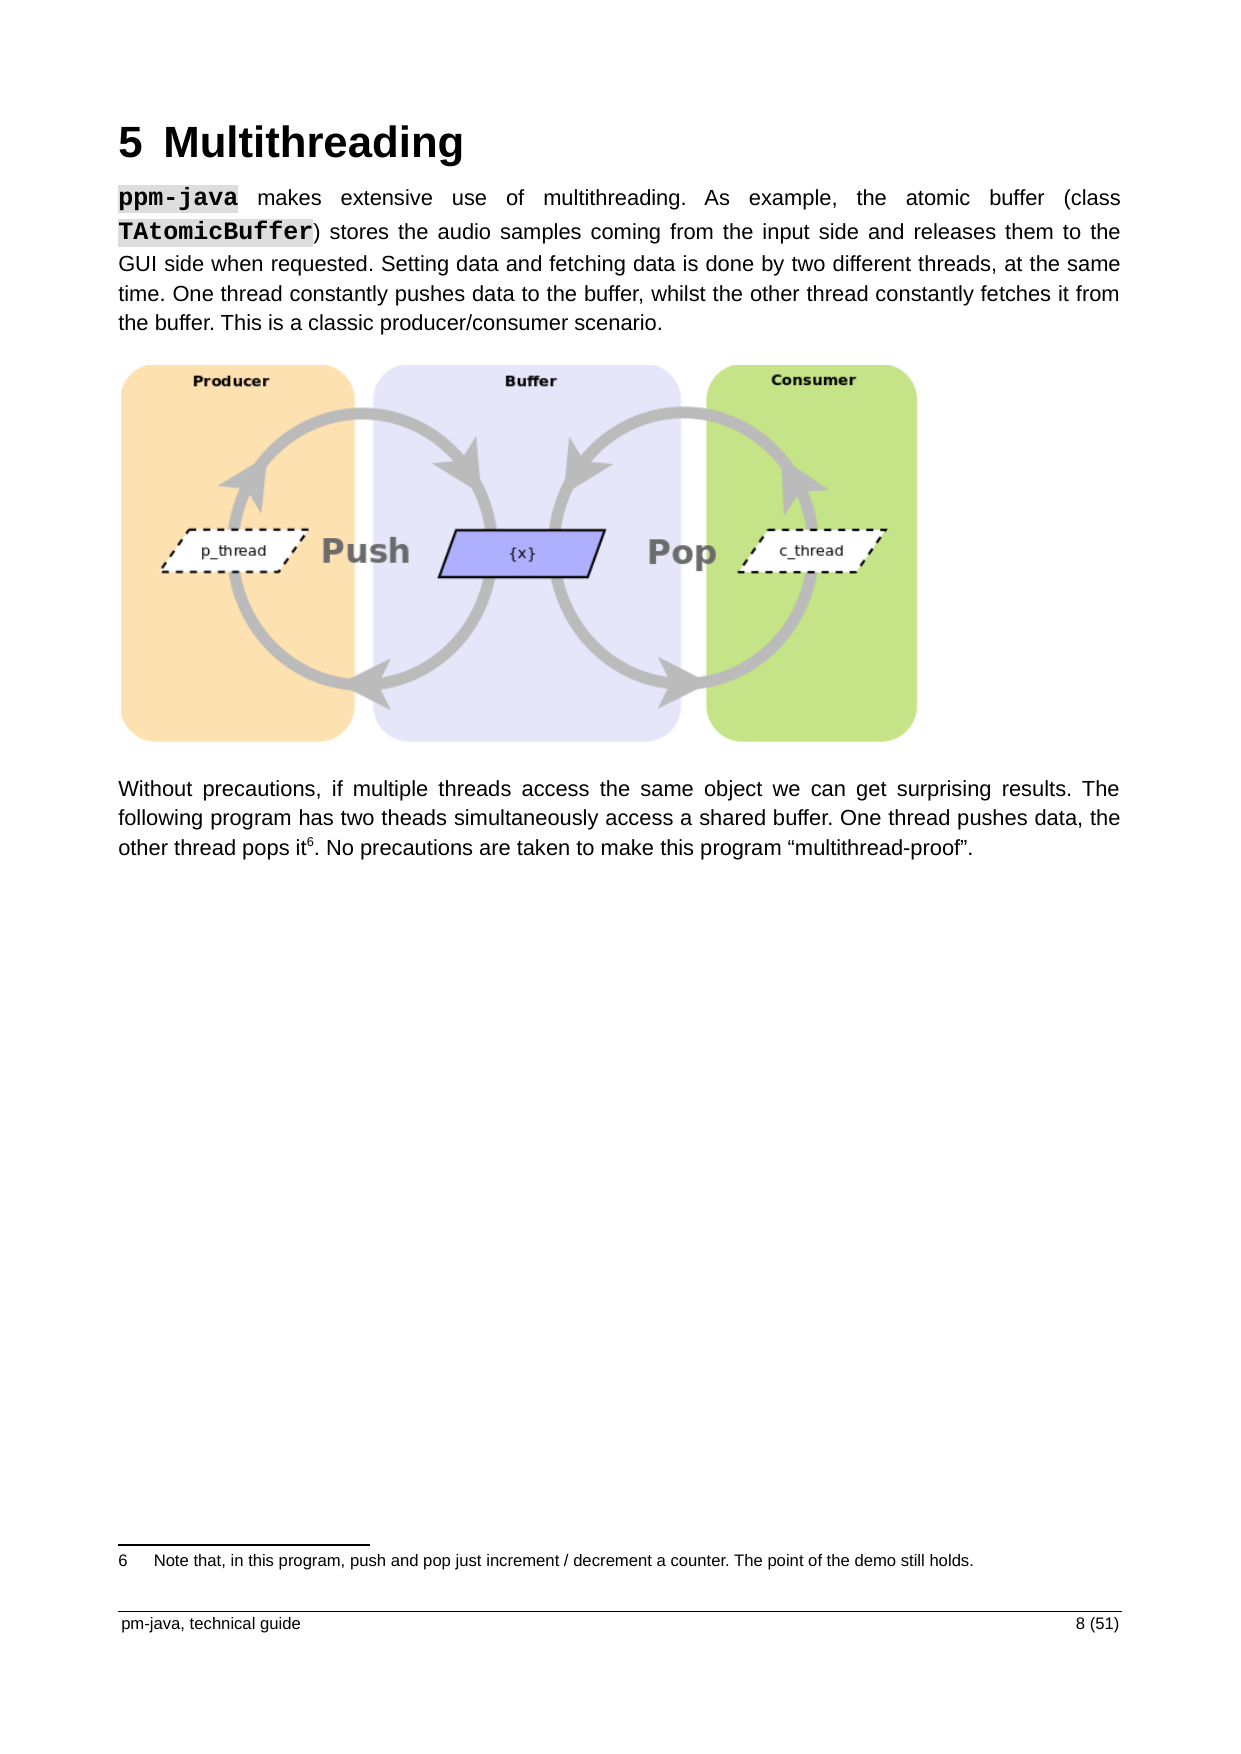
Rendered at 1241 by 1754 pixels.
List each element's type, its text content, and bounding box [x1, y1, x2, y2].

text Note that, in this program, push and pop just increment / decrement a counter. The point of the demo still holds. [118, 1551, 1122, 1570]
subtitle Multithreading [118, 118, 1122, 167]
picture [121, 365, 919, 743]
text Without precautions, if multiple threads access the same object we can get surprising results. The following program has two theads simultaneously access a shared buffer. One thread pushes data, the other thread pops it. No precautions are taken to make this program “multithread-proof”. [118, 743, 1122, 860]
text ppm-java makes extensive use of multithreading. As example, the atomic buffer (class TAtomicBuffer) stores the audio samples coming from the input side and releases them to the GUI side when requested. Setting data and fetching data is done by two different threads, at the same time. One thread constantly pushes data to the buffer, whilst the other thread constantly fetches it from the buffer. This is a classic producer/consumer scenario. [118, 185, 1122, 335]
